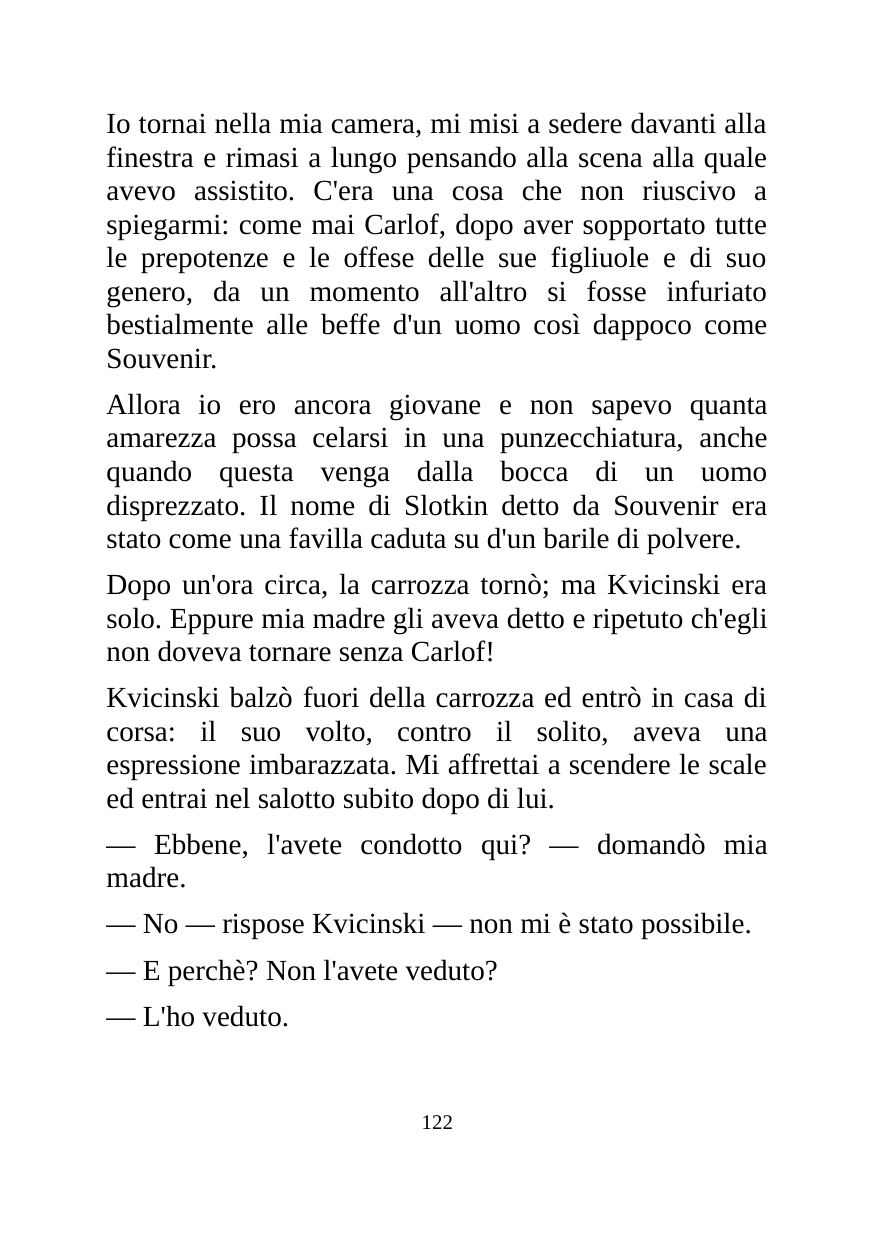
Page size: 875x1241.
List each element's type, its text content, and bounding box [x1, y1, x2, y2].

text — Ebbene, l'avete condotto qui? — domandò mia madre. [106, 827, 768, 894]
text Io tornai nella mia camera, mi misi a sedere davanti alla finestra e rimasi a lungo pensando alla scena alla quale avevo assistito. C'era una cosa che non riuscivo a spiegarmi: come mai Carlof, dopo aver sopportato tutte le prepotenze e le offese delle sue figliuole e di suo genero, da un momento all'altro si fosse infuriato bestialmente alle beffe d'un uomo così dappoco come Souvenir. [106, 106, 768, 374]
text Kvicinski balzò fuori della carrozza ed entrò in casa di corsa: il suo volto, contro il solito, aveva una espressione imbarazzata. Mi affrettai a scendere le scale ed entrai nel salotto subito dopo di lui. [106, 680, 768, 814]
text — E perchè? Non l'avete veduto? [106, 953, 768, 986]
text Allora io ero ancora giovane e non sapevo quanta amarezza possa celarsi in una punzecchiatura, anche quando questa venga dalla bocca di un uomo disprezzato. Il nome di Slotkin detto da Souvenir era stato come una favilla caduta su d'un barile di polvere. [106, 387, 768, 555]
text Dopo un'ora circa, la carrozza tornò; ma Kvicinski era solo. Eppure mia madre gli aveva detto e ripetuto ch'egli non doveva tornare senza Carlof! [106, 567, 768, 668]
text — No — rispose Kvicinski — non mi è stato possibile. [106, 907, 768, 940]
text — L'ho veduto. [106, 999, 768, 1032]
